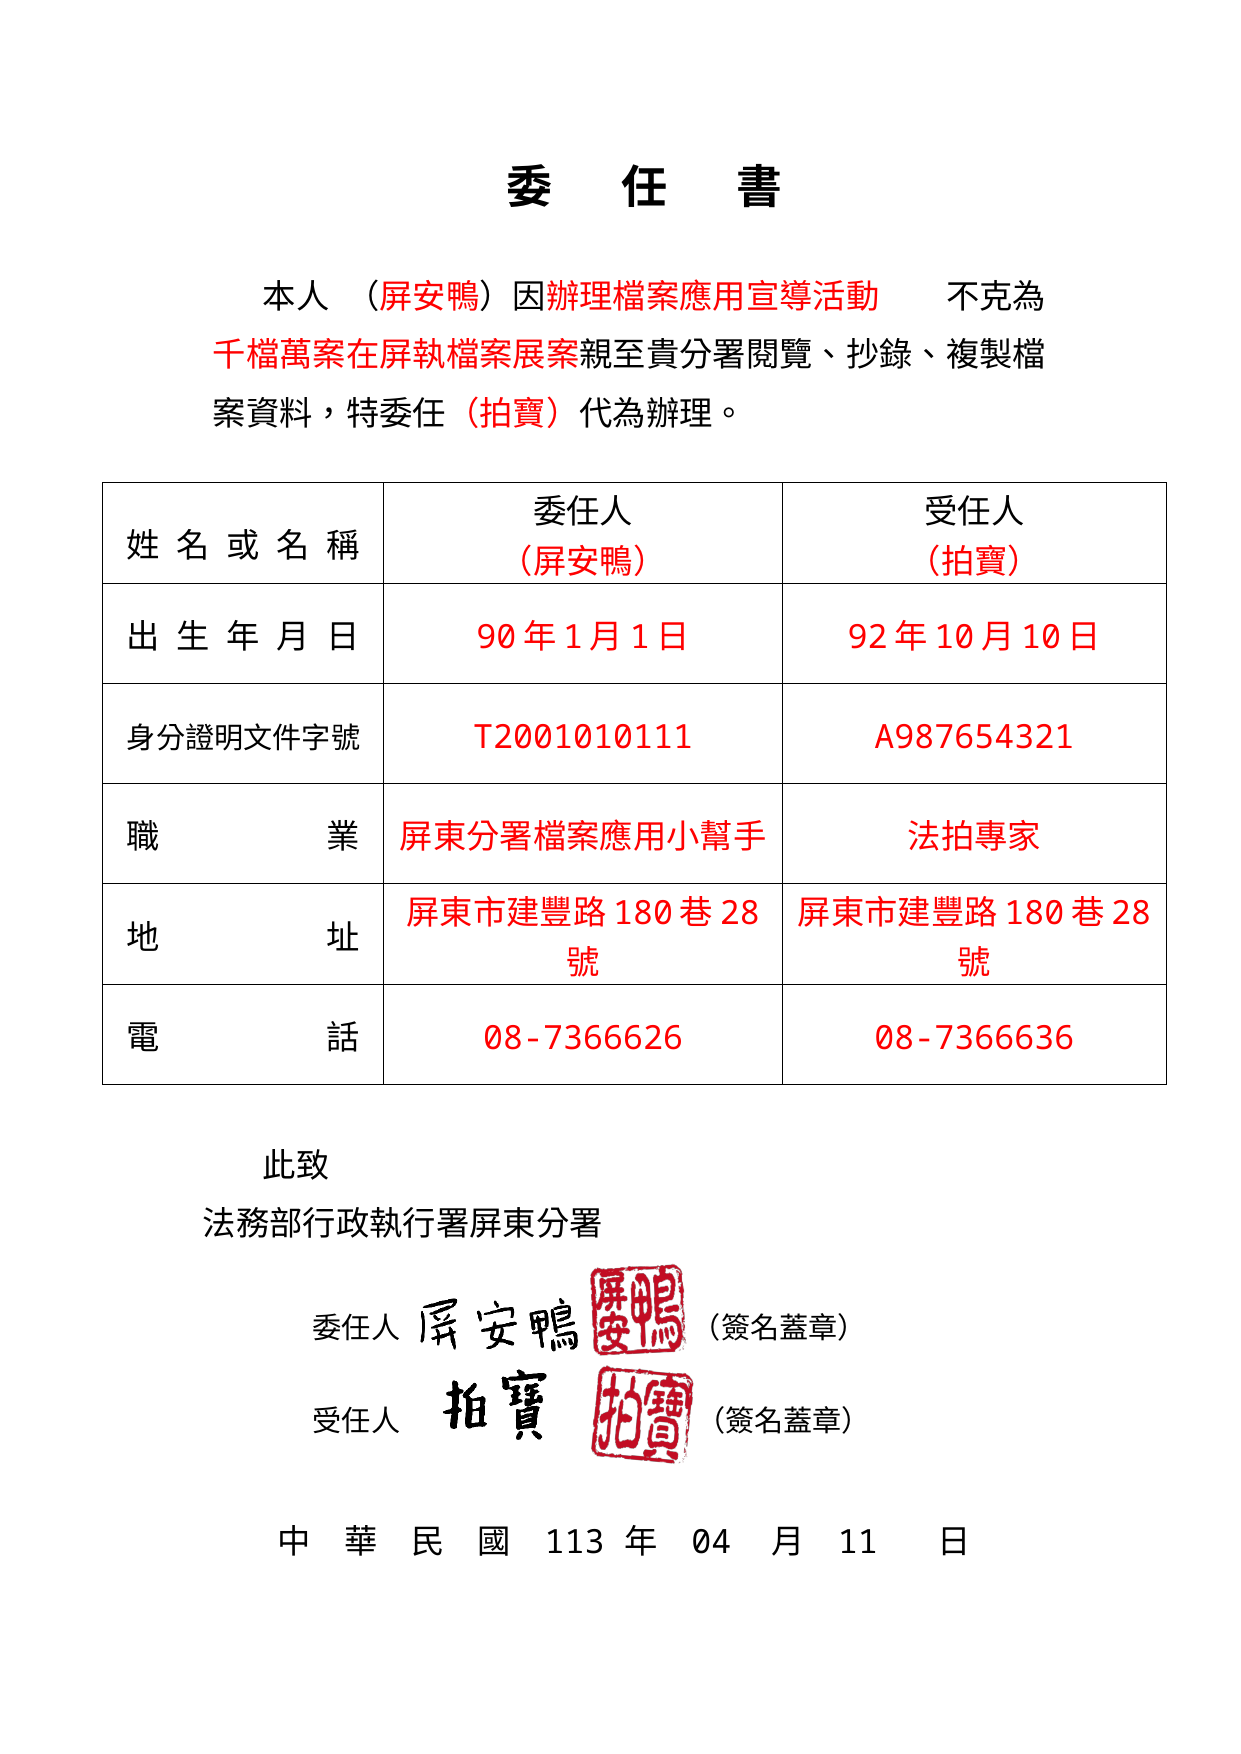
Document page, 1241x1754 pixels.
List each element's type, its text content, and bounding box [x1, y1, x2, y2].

table_cell 身分證明文件字號 [103, 684, 383, 783]
picture [403, 1288, 588, 1359]
table_cell 92年10月10日 [783, 584, 1166, 683]
table_cell T2001010111 [384, 684, 782, 783]
table_cell 08-7366636 [783, 985, 1166, 1084]
table_cell 屏東市建豐路180巷28號 [783, 884, 1166, 984]
table_cell 出 生 年 月 日 [103, 584, 383, 683]
text [586, 1393, 593, 1441]
table_cell 電 話 [103, 985, 383, 1084]
text 案資料，特委任（拍寶）代為辦理。 [162, 378, 1053, 437]
text 委 任 書 [162, 150, 1053, 216]
table_header 姓 名 或 名 稱 [103, 483, 383, 583]
picture [588, 1263, 687, 1356]
table_cell 法拍專家 [783, 784, 1166, 883]
text 受任人 [162, 1393, 409, 1441]
text 法務部行政執行署屏東分署 [61, 1189, 1053, 1247]
picture [409, 1363, 586, 1442]
table_cell 08-7366626 [384, 985, 782, 1084]
text 千檔萬案在屏執檔案展案親至貴分署閱覽、抄錄、複製檔 [162, 320, 1053, 378]
text 委任人 [162, 1305, 403, 1347]
picture [588, 1364, 695, 1465]
text （簽名蓋章） [686, 1305, 1053, 1347]
text 本人 （屏安鴨）因辦理檔案應用宣導活動 不克為 [162, 262, 1053, 320]
table_cell 屏東市建豐路180巷28號 [384, 884, 782, 984]
text 中 華 民 國 113 年 04 月 11 日 [162, 1515, 1053, 1563]
table_cell 職 業 [103, 784, 383, 883]
table_cell A987654321 [783, 684, 1166, 783]
table_header 委任人 （屏安鴨） [384, 483, 782, 583]
table_cell 90年1月1日 [384, 584, 782, 683]
table_cell 地 址 [103, 884, 383, 984]
table_header 受任人 （拍寶） [783, 483, 1166, 583]
text 此致 [162, 1131, 1053, 1189]
text （簽名蓋章） [690, 1393, 1053, 1441]
table_cell 屏東分署檔案應用小幫手 [384, 784, 782, 883]
